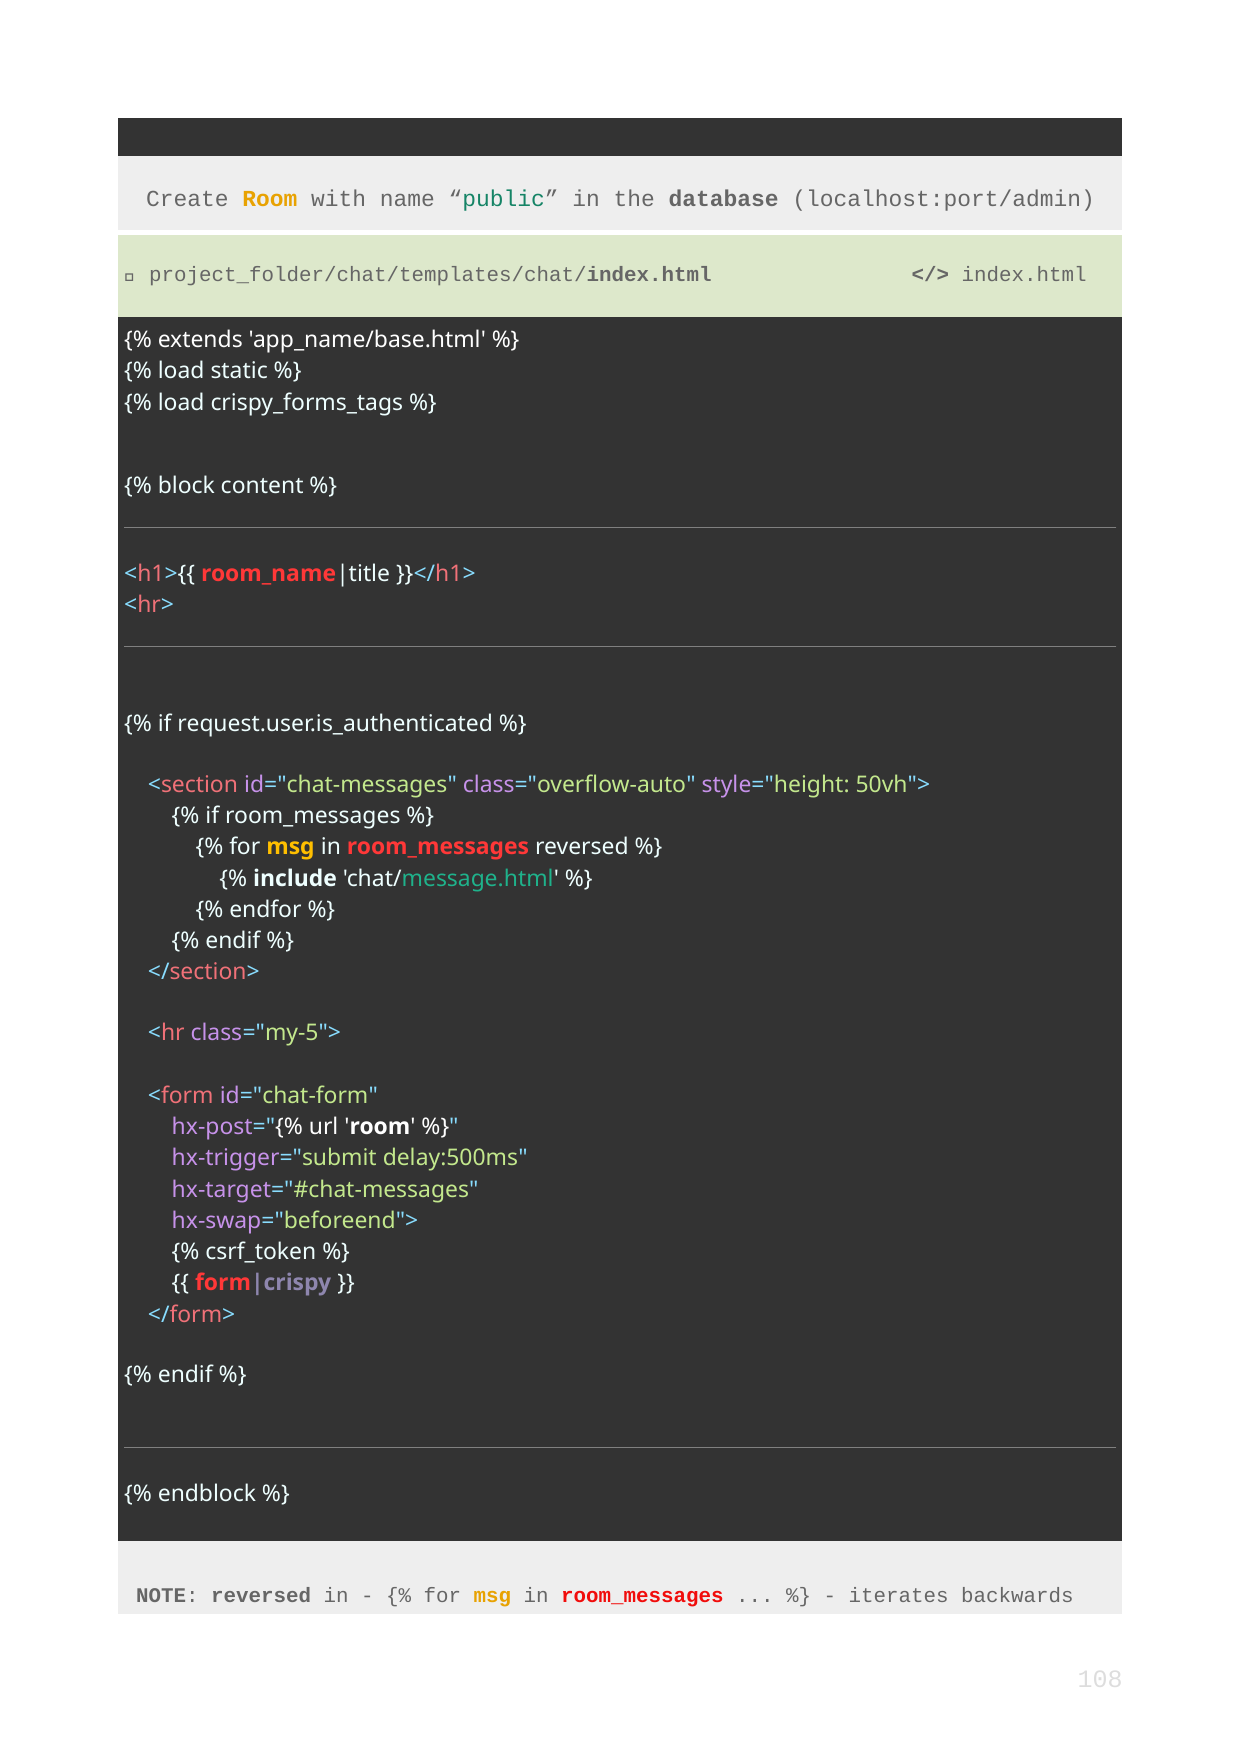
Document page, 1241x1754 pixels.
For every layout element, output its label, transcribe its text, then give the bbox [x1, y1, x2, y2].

table_cell {% extends 'app_name/base.html' %} {% load static %} {% load crispy_forms_tags %} {% block content %} <h1>{{ room_name|title }}</h1> <hr> {% if request.user.is_authenticated %} <section id="chat-messages" class="overflow-auto" style="height: 50vh"> {% if room_messages %} {% for msg in room_messages reversed %} {% include 'chat/message.html' %} {% endfor %} {% endif %} </section> <hr class="my-5"> <form id="chat-form" hx-post="{% url 'room' %}" hx-trigger="submit delay:500ms" hx-target="#chat-messages" hx-swap="beforeend"> {% csrf_token %} {{ form|crispy }} </form> {% endif %} {% endblock %} [118, 317, 1122, 1541]
table_cell NOTE: reversed in - {% for msg in room_messages ... %} - iterates backwards [118, 1541, 1122, 1614]
table_cell [118, 118, 1122, 156]
table_cell Create Room with name “public” in the database (localhost:port/admin) [118, 156, 1122, 230]
table_header 📝 project_folder/chat/templates/chat/index.html </> index.html [118, 235, 1122, 317]
